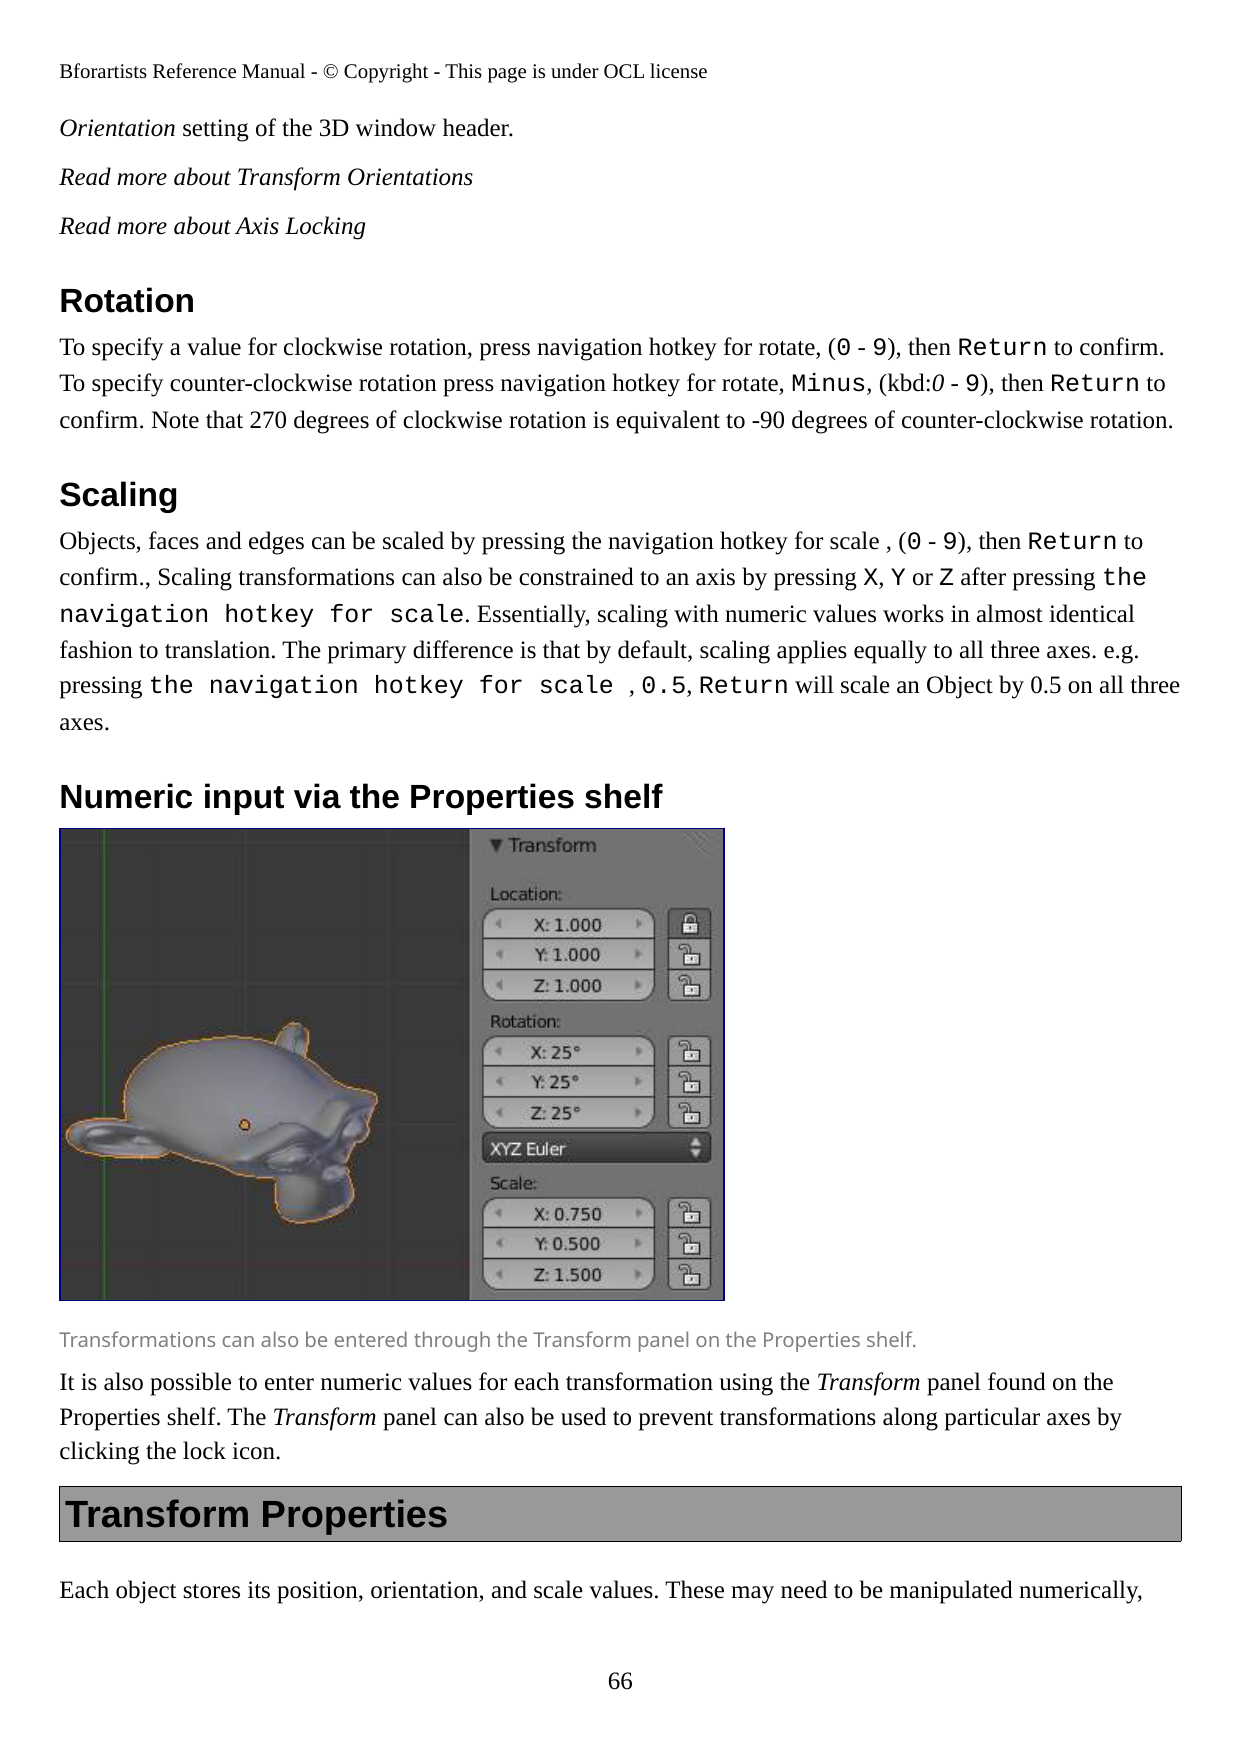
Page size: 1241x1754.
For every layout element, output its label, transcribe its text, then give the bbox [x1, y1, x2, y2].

text To specify a value for clockwise rotation, press navigation hotkey for rotate, (0 - 9), then Return to confirm. To specify counter-clockwise rotation press navigation hotkey for rotate, Minus, (kbd:0 - 9), then Return to confirm. Note that 270 degrees of clockwise rotation is equivalent to -90 degrees of counter-clockwise rotation. [59, 332, 1181, 434]
subtitle Rotation [59, 281, 1181, 319]
table_header Transform Properties [60, 1487, 1181, 1541]
picture [61, 829, 723, 1300]
subtitle Numeric input via the Properties shelf [59, 777, 1181, 815]
text Objects, faces and edges can be scaled by pressing the navigation hotkey for scale , (0 - 9), then Return to confirm., Scaling transformations can also be constrained to an axis by pressing X, Y or Z after pressing the navigation hotkey for scale. Essentially, scaling with numeric values works in almost identical fashion to translation. The primary difference is that by default, scaling applies equally to all three axes. e.g. pressing the navigation hotkey for scale , 0.5, Return will scale an Object by 0.5 on all three axes. [59, 526, 1181, 735]
text Read more about Transform Orientations [59, 162, 1181, 190]
text Each object stores its position, orientation, and scale values. These may need to be manipulated numerically, [59, 1575, 1181, 1604]
text Orientation setting of the 3D window header. [59, 113, 1181, 141]
text Read more about Axis Locking [59, 211, 1181, 239]
text Transformations can also be entered through the Transform panel on the Properties shelf. [59, 1322, 1181, 1353]
subtitle Scaling [59, 475, 1181, 513]
text It is also possible to enter numeric values for each transformation using the Transform panel found on the Properties shelf. The Transform panel can also be used to prevent transformations along particular axes by clicking the lock icon. [59, 1367, 1181, 1465]
